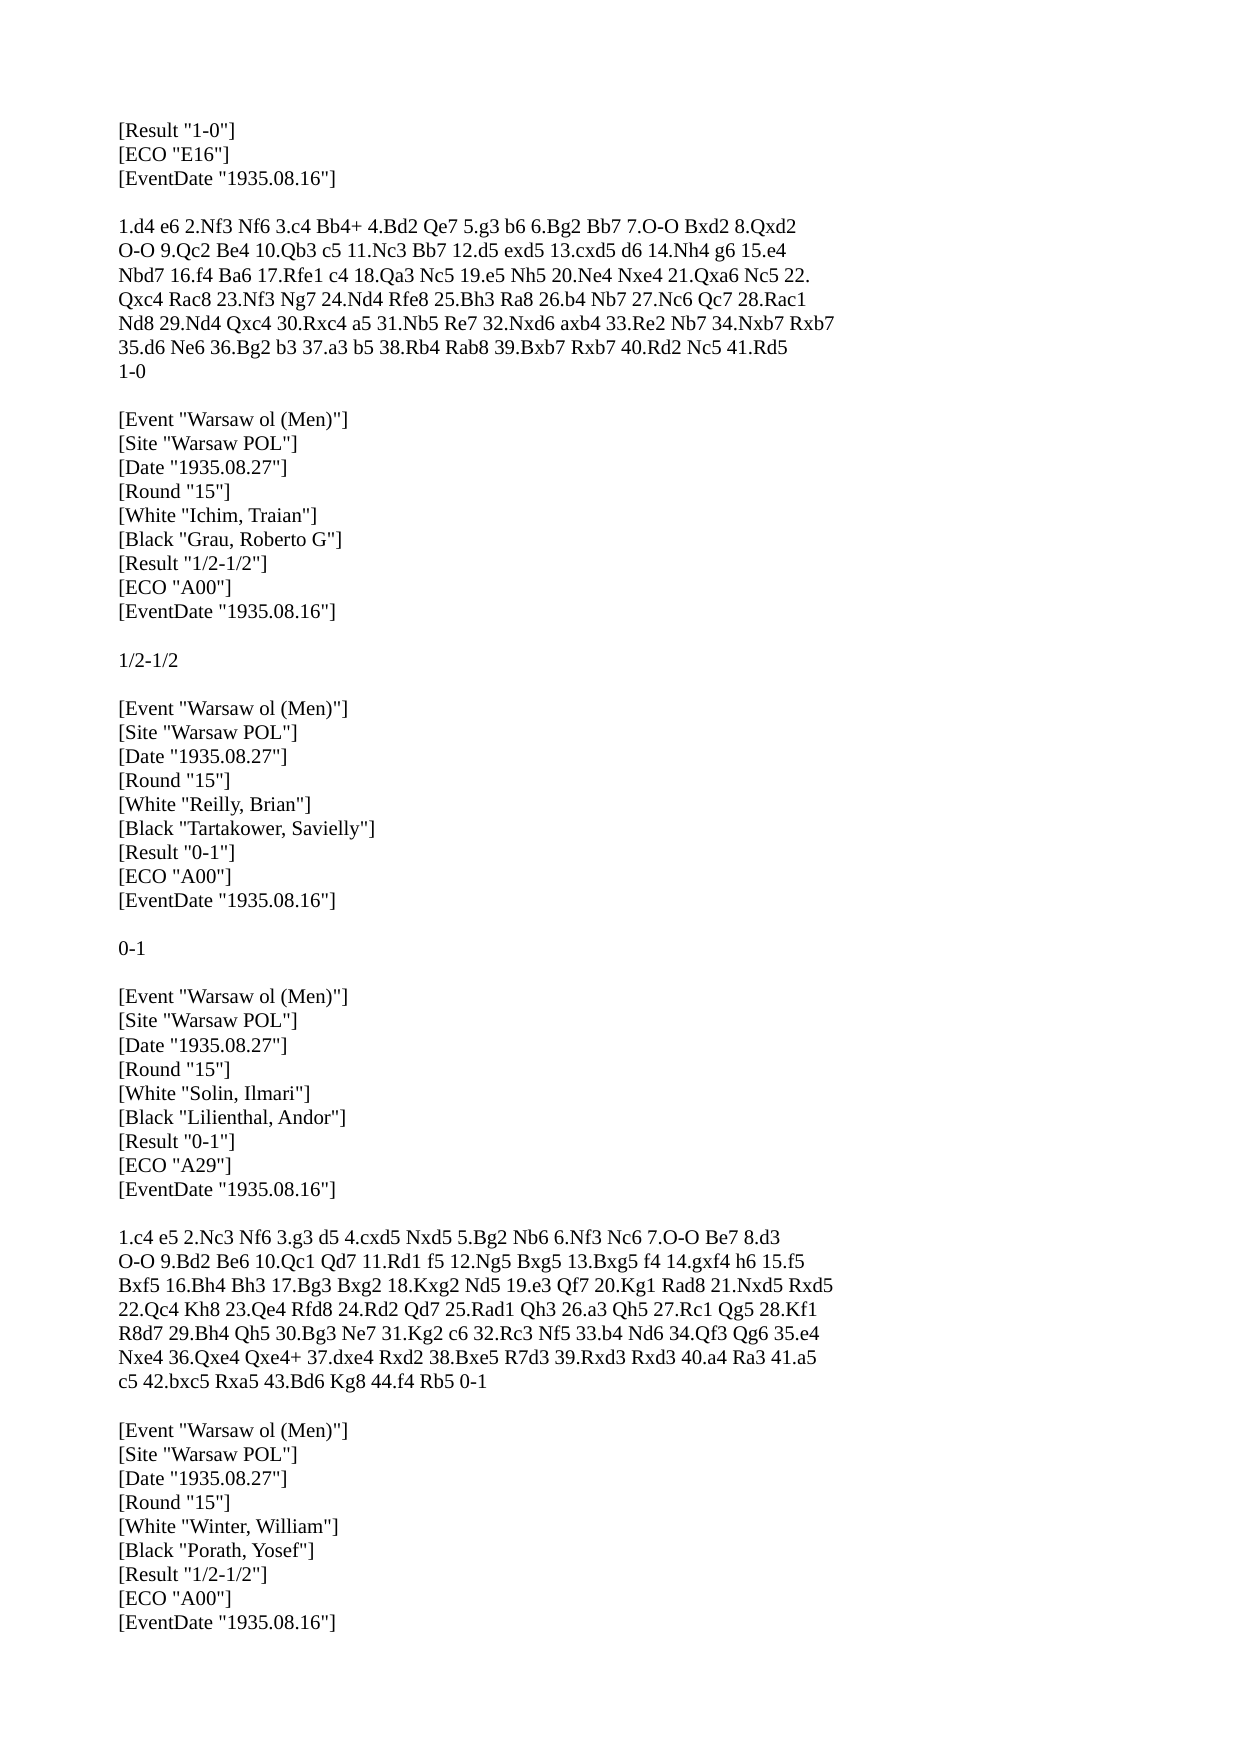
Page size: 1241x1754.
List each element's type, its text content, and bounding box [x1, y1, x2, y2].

text [Date "1935.08.27"] [118, 455, 1122, 479]
text [ECO "E16"] [118, 142, 1122, 166]
text [Black "Lilienthal, Andor"] [118, 1105, 1122, 1129]
text [Black "Porath, Yosef"] [118, 1538, 1122, 1562]
text 1-0 [118, 359, 1122, 383]
text [EventDate "1935.08.16"] [118, 1610, 1122, 1634]
text [EventDate "1935.08.16"] [118, 1177, 1122, 1201]
text [EventDate "1935.08.16"] [118, 599, 1122, 623]
text [Round "15"] [118, 768, 1122, 792]
text [Round "15"] [118, 1490, 1122, 1514]
text [Date "1935.08.27"] [118, 1466, 1122, 1490]
text O-O 9.Qc2 Be4 10.Qb3 c5 11.Nc3 Bb7 12.d5 exd5 13.cxd5 d6 14.Nh4 g6 15.e4 [118, 238, 1122, 262]
text 22.Qc4 Kh8 23.Qe4 Rfd8 24.Rd2 Qd7 25.Rad1 Qh3 26.a3 Qh5 27.Rc1 Qg5 28.Kf1 [118, 1297, 1122, 1321]
text R8d7 29.Bh4 Qh5 30.Bg3 Ne7 31.Kg2 c6 32.Rc3 Nf5 33.b4 Nd6 34.Qf3 Qg6 35.e4 [118, 1321, 1122, 1345]
text Nbd7 16.f4 Ba6 17.Rfe1 c4 18.Qa3 Nc5 19.e5 Nh5 20.Ne4 Nxe4 21.Qxa6 Nc5 22. [118, 262, 1122, 287]
text 1.c4 e5 2.Nc3 Nf6 3.g3 d5 4.cxd5 Nxd5 5.Bg2 Nb6 6.Nf3 Nc6 7.O-O Be7 8.d3 [118, 1225, 1122, 1249]
text Nd8 29.Nd4 Qxc4 30.Rxc4 a5 31.Nb5 Re7 32.Nxd6 axb4 33.Re2 Nb7 34.Nxb7 Rxb7 [118, 311, 1122, 335]
text [Date "1935.08.27"] [118, 744, 1122, 768]
text [Result "1/2-1/2"] [118, 551, 1122, 575]
text [Round "15"] [118, 479, 1122, 503]
text [ECO "A00"] [118, 1586, 1122, 1610]
text c5 42.bxc5 Rxa5 43.Bd6 Kg8 44.f4 Rb5 0-1 [118, 1369, 1122, 1393]
text 1/2-1/2 [118, 647, 1122, 672]
text [Black "Tartakower, Savielly"] [118, 816, 1122, 840]
text [ECO "A00"] [118, 864, 1122, 888]
text [Event "Warsaw ol (Men)"] [118, 984, 1122, 1008]
text [Result "0-1"] [118, 840, 1122, 864]
text 0-1 [118, 936, 1122, 960]
text [White "Solin, Ilmari"] [118, 1081, 1122, 1105]
text [Event "Warsaw ol (Men)"] [118, 1417, 1122, 1442]
text [Result "1/2-1/2"] [118, 1562, 1122, 1586]
text [Round "15"] [118, 1057, 1122, 1081]
text [EventDate "1935.08.16"] [118, 166, 1122, 190]
text [Result "1-0"] [118, 118, 1122, 142]
text [White "Winter, William"] [118, 1514, 1122, 1538]
text [ECO "A29"] [118, 1153, 1122, 1177]
text [Site "Warsaw POL"] [118, 1008, 1122, 1032]
text [Event "Warsaw ol (Men)"] [118, 407, 1122, 431]
text [White "Reilly, Brian"] [118, 792, 1122, 816]
text [Black "Grau, Roberto G"] [118, 527, 1122, 551]
text [EventDate "1935.08.16"] [118, 888, 1122, 912]
text 1.d4 e6 2.Nf3 Nf6 3.c4 Bb4+ 4.Bd2 Qe7 5.g3 b6 6.Bg2 Bb7 7.O-O Bxd2 8.Qxd2 [118, 214, 1122, 238]
text [ECO "A00"] [118, 575, 1122, 599]
text [Site "Warsaw POL"] [118, 720, 1122, 744]
text Qxc4 Rac8 23.Nf3 Ng7 24.Nd4 Rfe8 25.Bh3 Ra8 26.b4 Nb7 27.Nc6 Qc7 28.Rac1 [118, 287, 1122, 311]
text 35.d6 Ne6 36.Bg2 b3 37.a3 b5 38.Rb4 Rab8 39.Bxb7 Rxb7 40.Rd2 Nc5 41.Rd5 [118, 335, 1122, 359]
text [Event "Warsaw ol (Men)"] [118, 696, 1122, 720]
text [Result "0-1"] [118, 1129, 1122, 1153]
text Nxe4 36.Qxe4 Qxe4+ 37.dxe4 Rxd2 38.Bxe5 R7d3 39.Rxd3 Rxd3 40.a4 Ra3 41.a5 [118, 1345, 1122, 1369]
text Bxf5 16.Bh4 Bh3 17.Bg3 Bxg2 18.Kxg2 Nd5 19.e3 Qf7 20.Kg1 Rad8 21.Nxd5 Rxd5 [118, 1273, 1122, 1297]
text [White "Ichim, Traian"] [118, 503, 1122, 527]
text O-O 9.Bd2 Be6 10.Qc1 Qd7 11.Rd1 f5 12.Ng5 Bxg5 13.Bxg5 f4 14.gxf4 h6 15.f5 [118, 1249, 1122, 1273]
text [Site "Warsaw POL"] [118, 1442, 1122, 1466]
text [Date "1935.08.27"] [118, 1032, 1122, 1057]
text [Site "Warsaw POL"] [118, 431, 1122, 455]
